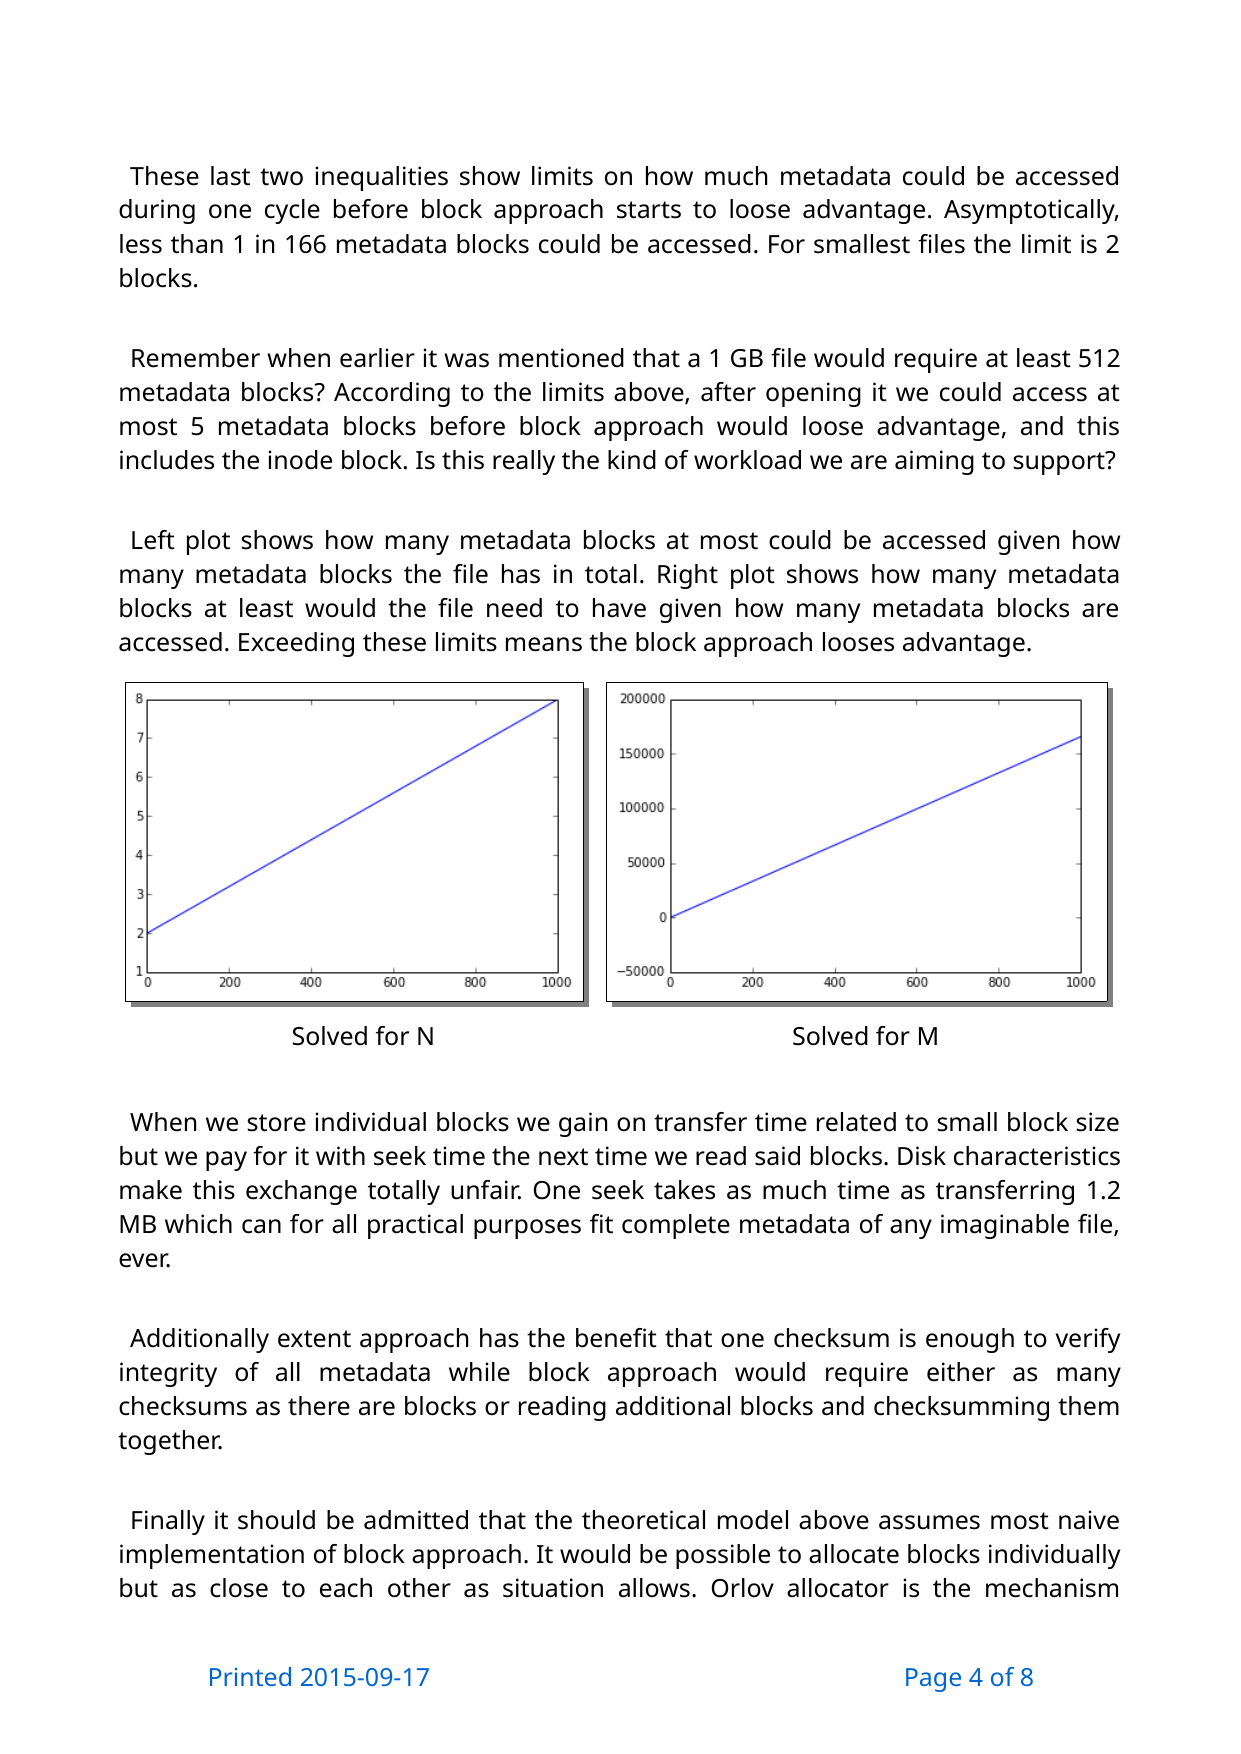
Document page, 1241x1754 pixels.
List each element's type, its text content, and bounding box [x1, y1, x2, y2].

text These last two inequalities show limits on how much metadata could be accessed during one cycle before block approach starts to loose advantage. Asymptotically, less than 1 in 166 metadata blocks could be accessed. For smallest files the limit is 2 blocks. [118, 158, 1122, 294]
picture [127, 685, 581, 998]
text Left plot shows how many metadata blocks at most could be accessed given how many metadata blocks the file has in total. Right plot shows how many metadata blocks at least would the file need to have given how many metadata blocks are accessed. Exceeding these limits means the block approach looses advantage. [118, 522, 1122, 659]
picture [609, 685, 1104, 998]
table_header Solved for M [596, 665, 1123, 1064]
text Finally it should be admitted that the theoretical model above assumes most naive implementation of block approach. It would be possible to allocate blocks individually but as close to each other as situation allows. Orlov allocator is the mechanism [118, 1503, 1122, 1605]
text When we store individual blocks we gain on transfer time related to small block size but we pay for it with seek time the next time we read said blocks. Disk characteristics make this exchange totally unfair. One seek takes as much time as transferring 1.2 MB which can for all practical purposes fit complete metadata of any imaginable file, ever. [118, 1104, 1122, 1275]
table_header Solved for N [118, 665, 596, 1064]
text Remember when earlier it was mentioned that a 1 GB file would require at least 512 metadata blocks? According to the limits above, after opening it we could access at most 5 metadata blocks before block approach would loose advantage, and this includes the inode block. Is this really the kind of workload we are aiming to support? [118, 340, 1122, 477]
text Additionally extent approach has the benefit that one checksum is enough to verify integrity of all metadata while block approach would require either as many checksums as there are blocks or reading additional blocks and checksumming them together. [118, 1321, 1122, 1457]
